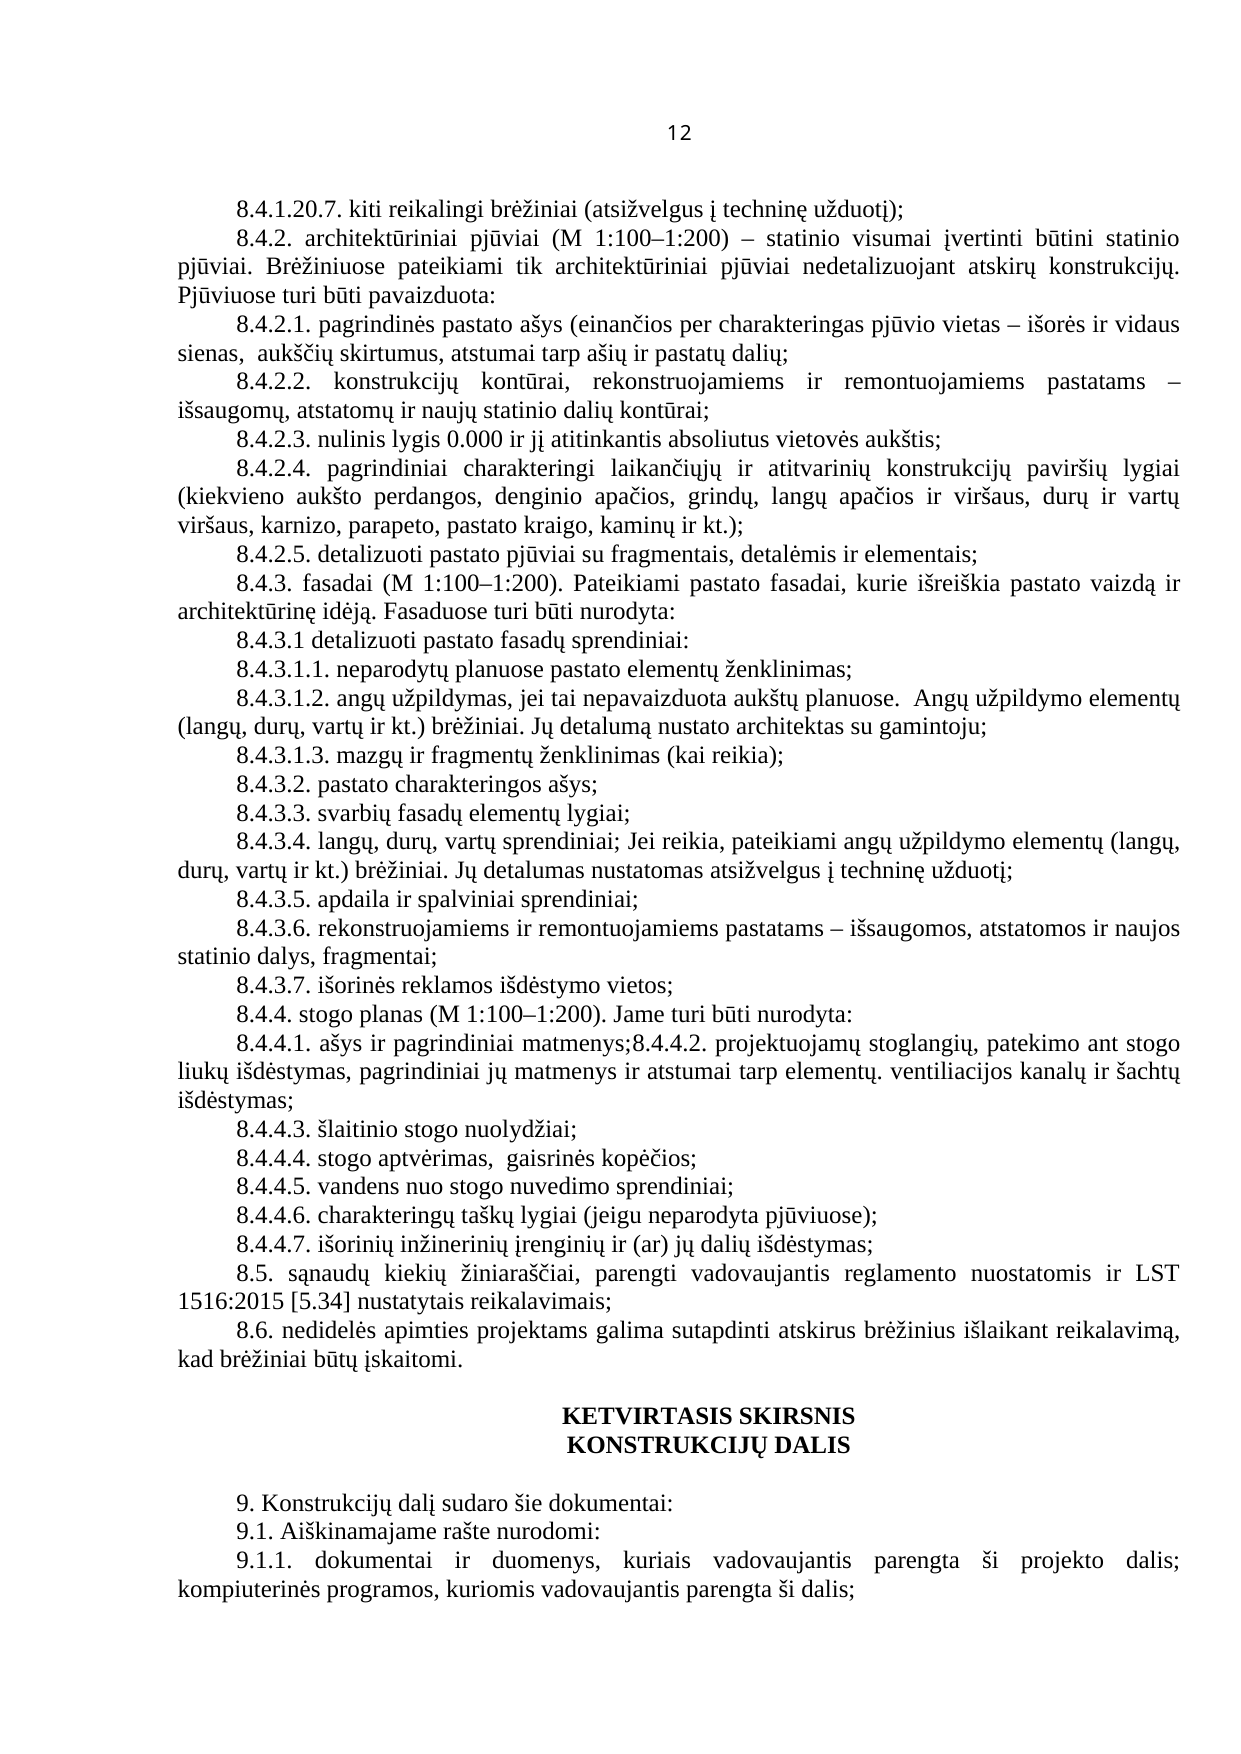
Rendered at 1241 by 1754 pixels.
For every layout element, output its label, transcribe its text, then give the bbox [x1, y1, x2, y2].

text 8.4.3.1.2. angų užpildymas, jei tai nepavaizduota aukštų planuose. Angų užpildymo elementų (langų, durų, vartų ir kt.) brėžiniai. Jų detalumą nustato architektas su gamintoju; [177, 683, 1181, 740]
text 8.6. nedidelės apimties projektams galima sutapdinti atskirus brėžinius išlaikant reikalavimą, kad brėžiniai būtų įskaitomi. [177, 1315, 1181, 1373]
text 8.4.4.3. šlaitinio stogo nuolydžiai; [177, 1114, 1181, 1143]
text 8.4.2.2. konstrukcijų kontūrai, rekonstruojamiems ir remontuojamiems pastatams – išsaugomų, atstatomų ir naujų statinio dalių kontūrai; [177, 366, 1181, 424]
text 8.4.4. stogo planas (M 1:100–1:200). Jame turi būti nurodyta: [177, 999, 1181, 1028]
text 8.4.4.1. ašys ir pagrindiniai matmenys;8.4.4.2. projektuojamų stoglangių, patekimo ant stogo liukų išdėstymas, pagrindiniai jų matmenys ir atstumai tarp elementų. ventiliacijos kanalų ir šachtų išdėstymas; [177, 1028, 1181, 1114]
text 8.4.3.1.3. mazgų ir fragmentų ženklinimas (kai reikia); [177, 740, 1181, 769]
text 8.5. sąnaudų kiekių žiniaraščiai, parengti vadovaujantis reglamento nuostatomis ir LST 1516:2015 [5.34] nustatytais reikalavimais; [177, 1258, 1181, 1315]
text 9. Konstrukcijų dalį sudaro šie dokumentai: [177, 1488, 1181, 1516]
text 8.4.3.2. pastato charakteringos ašys; [177, 769, 1181, 798]
text 8.4.2.4. pagrindiniai charakteringi laikančiųjų ir atitvarinių konstrukcijų paviršių lygiai (kiekvieno aukšto perdangos, denginio apačios, grindų, langų apačios ir viršaus, durų ir vartų viršaus, karnizo, parapeto, pastato kraigo, kaminų ir kt.); [177, 453, 1181, 539]
text 8.4.2.1. pagrindinės pastato ašys (einančios per charakteringas pjūvio vietas – išorės ir vidaus sienas, aukščių skirtumus, atstumai tarp ašių ir pastatų dalių; [177, 309, 1181, 366]
text KONSTRUKCIJŲ DALIS [177, 1430, 1181, 1459]
text 8.4.3.1 detalizuoti pastato fasadų sprendiniai: [177, 625, 1181, 654]
text 8.4.4.7. išorinių inžinerinių įrenginių ir (ar) jų dalių išdėstymas; [177, 1229, 1181, 1258]
text 8.4.4.4. stogo aptvėrimas, gaisrinės kopėčios; [177, 1143, 1181, 1171]
text 8.4.3.5. apdaila ir spalviniai sprendiniai; [177, 884, 1181, 913]
text 8.4.3.6. rekonstruojamiems ir remontuojamiems pastatams – išsaugomos, atstatomos ir naujos statinio dalys, fragmentai; [177, 913, 1181, 970]
text 9.1. Aiškinamajame rašte nurodomi: [177, 1516, 1181, 1545]
text 9.1.1. dokumentai ir duomenys, kuriais vadovaujantis parengta ši projekto dalis; kompiuterinės programos, kuriomis vadovaujantis parengta ši dalis; [177, 1545, 1181, 1603]
text 8.4.3.1.1. neparodytų planuose pastato elementų ženklinimas; [177, 654, 1181, 683]
text 8.4.1.20.7. kiti reikalingi brėžiniai (atsižvelgus į techninę užduotį); [177, 194, 1181, 223]
text 8.4.4.6. charakteringų taškų lygiai (jeigu neparodyta pjūviuose); [177, 1200, 1181, 1229]
text 8.4.3.7. išorinės reklamos išdėstymo vietos; [177, 970, 1181, 999]
text 8.4.3.3. svarbių fasadų elementų lygiai; [177, 798, 1181, 826]
text 8.4.4.5. vandens nuo stogo nuvedimo sprendiniai; [177, 1171, 1181, 1200]
text 8.4.3.4. langų, durų, vartų sprendiniai; Jei reikia, pateikiami angų užpildymo elementų (langų, durų, vartų ir kt.) brėžiniai. Jų detalumas nustatomas atsižvelgus į techninę užduotį; [177, 826, 1181, 884]
text 8.4.2.5. detalizuoti pastato pjūviai su fragmentais, detalėmis ir elementais; [177, 539, 1181, 568]
text 8.4.2.3. nulinis lygis 0.000 ir jį atitinkantis absoliutus vietovės aukštis; [177, 424, 1181, 453]
text KETVIRTASIS SKIRSNIS [177, 1401, 1181, 1430]
text 8.4.2. architektūriniai pjūviai (M 1:100–1:200) – statinio visumai įvertinti būtini statinio pjūviai. Brėžiniuose pateikiami tik architektūriniai pjūviai nedetalizuojant atskirų konstrukcijų. Pjūviuose turi būti pavaizduota: [177, 223, 1181, 309]
text 8.4.3. fasadai (M 1:100–1:200). Pateikiami pastato fasadai, kurie išreiškia pastato vaizdą ir architektūrinę idėją. Fasaduose turi būti nurodyta: [177, 568, 1181, 625]
